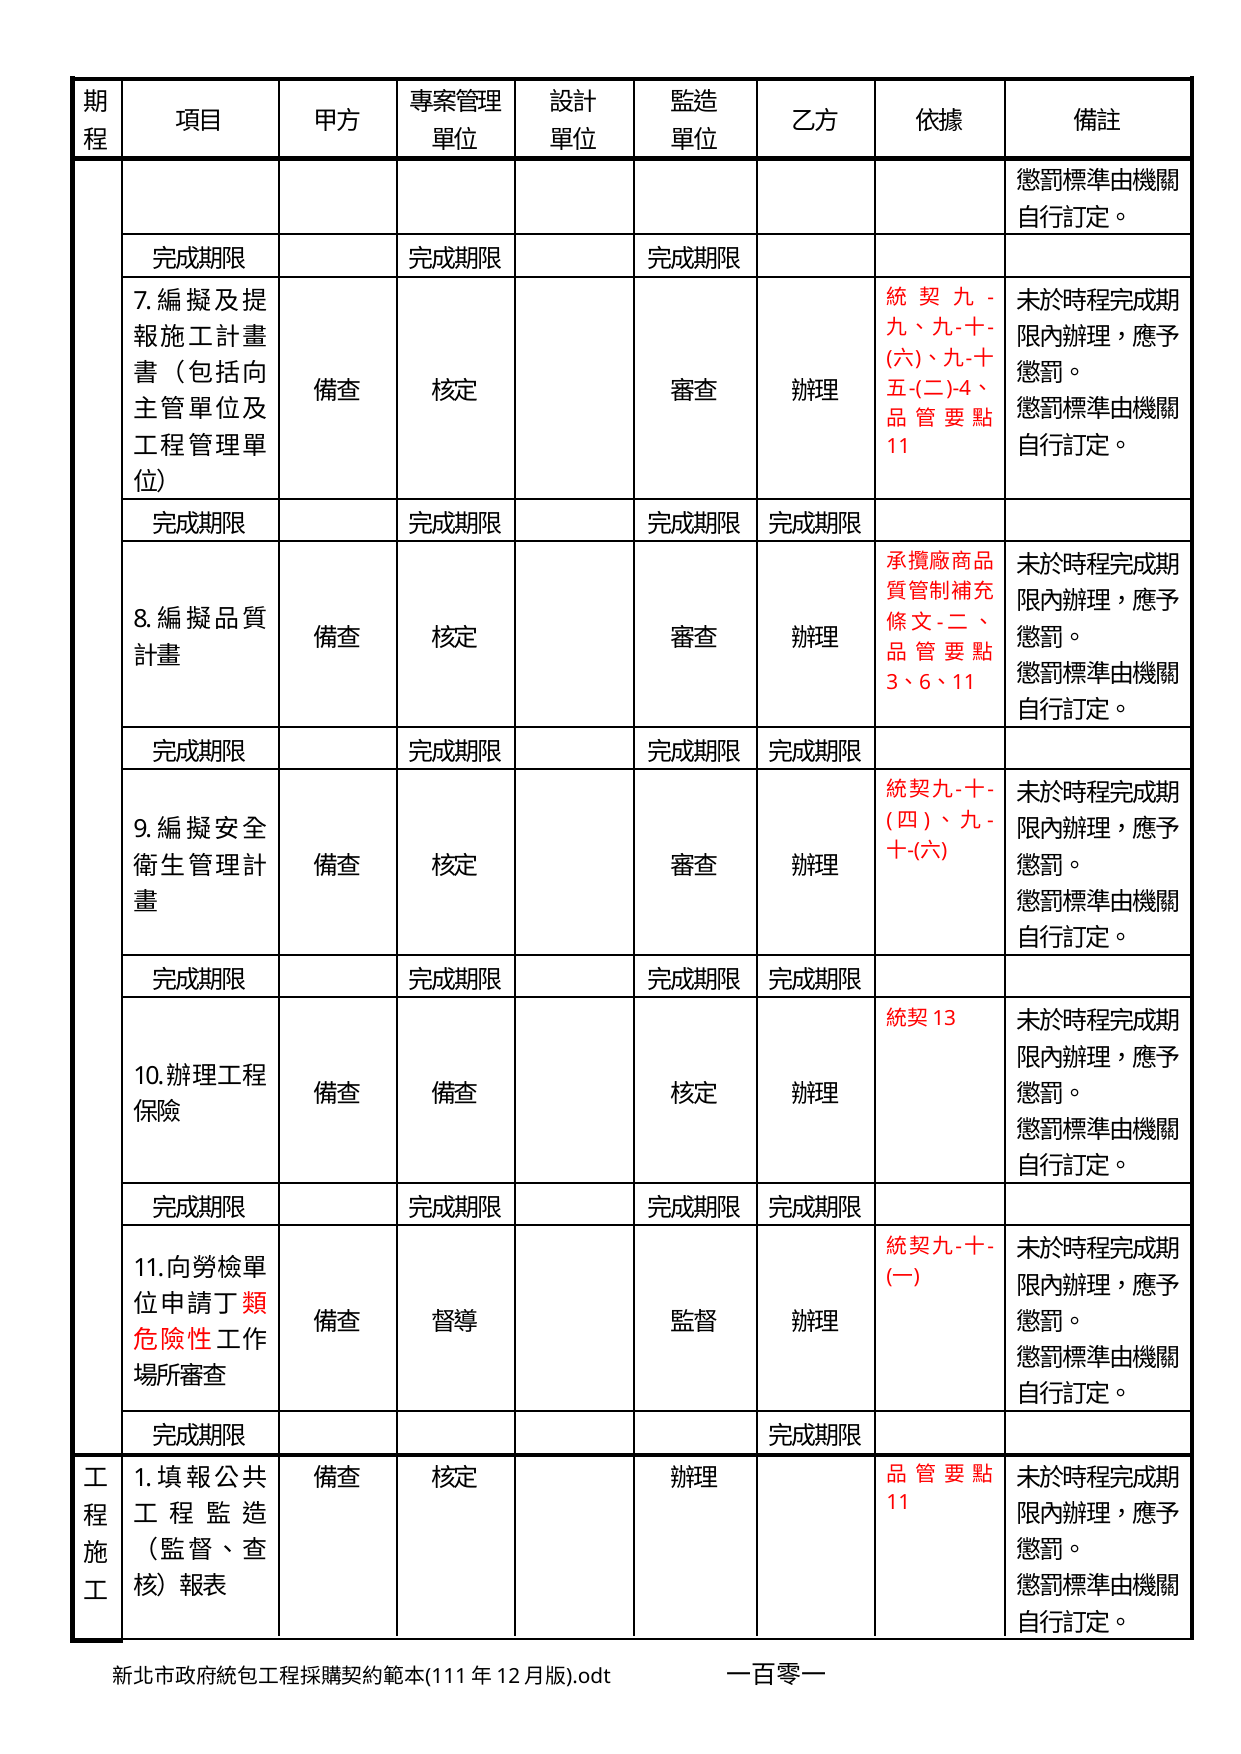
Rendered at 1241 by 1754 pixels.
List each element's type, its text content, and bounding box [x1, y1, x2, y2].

table_cell 未於時程完成期限內辦理，應予懲罰。 懲罰標準由機關自行訂定。 [1006, 1226, 1190, 1410]
table_header 項目 [123, 81, 278, 156]
table_cell [516, 278, 633, 498]
table_cell 完成期限 [398, 1184, 514, 1224]
table_cell 品管要點11 [875, 1457, 1005, 1638]
table_cell 核定 [397, 1457, 514, 1638]
table_cell [1006, 728, 1190, 768]
table_cell 辦理 [758, 278, 874, 498]
table_cell [1006, 1184, 1190, 1224]
table_cell 督導 [398, 1226, 514, 1410]
table_cell [123, 161, 278, 233]
table_cell 完成期限 [123, 956, 278, 996]
table_cell 審查 [635, 770, 756, 954]
table_cell 統契九-十-(一) [876, 1226, 1004, 1410]
table_cell 統契九-九、九-十-(六)、九-十五-(二)-4、品管要點11 [876, 278, 1004, 498]
table_cell 9.編擬安全衛生管理計畫 [123, 770, 278, 954]
table_cell 未於時程完成期限內辦理，應予懲罰。 懲罰標準由機關自行訂定。 [1006, 998, 1190, 1182]
table_cell 未於時程完成期限內辦理，應予懲罰。 懲罰標準由機關自行訂定。 [1006, 770, 1190, 954]
table_cell 完成期限 [635, 500, 756, 540]
table_cell [516, 500, 633, 540]
table_cell 備查 [279, 1457, 397, 1638]
table_cell [876, 1184, 1004, 1224]
table_cell 完成期限 [635, 728, 756, 768]
table_cell 備查 [280, 770, 396, 954]
table_cell [1006, 500, 1190, 540]
table_header 甲方 [280, 81, 396, 156]
table_cell 完成期限 [123, 1184, 278, 1224]
table_cell 完成期限 [398, 500, 514, 540]
table_cell 辦理 [758, 770, 874, 954]
table_cell 完成期限 [758, 956, 874, 996]
table_cell 辦理 [634, 1457, 757, 1638]
table_cell 辦理 [758, 998, 874, 1182]
table_cell [635, 161, 756, 233]
table_cell [876, 161, 1004, 233]
table_cell [516, 998, 633, 1182]
table_cell 工程施工 [75, 1457, 121, 1638]
table_cell [515, 1457, 633, 1638]
table_cell 核定 [398, 278, 514, 498]
table_header 乙方 [758, 81, 874, 156]
table_cell [1006, 1412, 1190, 1452]
table_cell [635, 1412, 756, 1452]
table_cell 監督 [635, 1226, 756, 1410]
table_cell [876, 1412, 1004, 1452]
table_cell [280, 161, 396, 233]
table_cell 審查 [635, 542, 756, 726]
table_cell 11.向勞檢單位申請丁類危險性工作場所審查 [123, 1226, 278, 1410]
table_cell [280, 1412, 396, 1452]
table_cell 完成期限 [123, 235, 278, 276]
table_cell [398, 161, 514, 233]
table_cell 核定 [398, 542, 514, 726]
table_cell [516, 1412, 633, 1452]
table_cell [876, 728, 1004, 768]
table_cell [876, 956, 1004, 996]
table_cell 完成期限 [635, 1184, 756, 1224]
table_cell 備查 [280, 542, 396, 726]
table_cell [1006, 235, 1190, 276]
table_cell [1006, 956, 1190, 996]
table_cell 完成期限 [123, 500, 278, 540]
table_cell 8.編擬品質計畫 [123, 542, 278, 726]
table_cell [516, 542, 633, 726]
table_cell [398, 1412, 514, 1452]
table_cell 未於時程完成期限內辦理，應予懲罰。 懲罰標準由機關自行訂定。 [1005, 1457, 1190, 1638]
table_cell [516, 770, 633, 954]
table_cell [516, 956, 633, 996]
table_cell 完成期限 [635, 956, 756, 996]
table_cell 承攬廠商品質管制補充條文-二、品管要點3、6、11 [876, 542, 1004, 726]
table_cell 備查 [280, 278, 396, 498]
table_cell 完成期限 [758, 1184, 874, 1224]
table_cell 備查 [280, 1226, 396, 1410]
table_cell 完成期限 [758, 1412, 874, 1452]
table_header 依據 [876, 81, 1004, 156]
table_header 備註 [1006, 81, 1190, 156]
table_cell [280, 1184, 396, 1224]
table_header 設計 單位 [516, 81, 633, 156]
table_cell [516, 161, 633, 233]
table_cell 備查 [280, 998, 396, 1182]
table_cell 完成期限 [635, 235, 756, 276]
table_cell 審查 [635, 278, 756, 498]
table_cell [757, 1457, 875, 1638]
table_header 期程 [75, 81, 121, 156]
table_cell 核定 [635, 998, 756, 1182]
table_cell 10.辦理工程保險 [123, 998, 278, 1182]
table_header 監造 單位 [635, 81, 756, 156]
table_cell 核定 [398, 770, 514, 954]
table_cell 懲罰標準由機關自行訂定。 [1006, 161, 1190, 233]
table_cell [876, 235, 1004, 276]
table_cell 統契13 [876, 998, 1004, 1182]
table_cell 未於時程完成期限內辦理，應予懲罰。 懲罰標準由機關自行訂定。 [1006, 278, 1190, 498]
table_cell 完成期限 [398, 956, 514, 996]
table_cell 辦理 [758, 542, 874, 726]
table_cell [280, 728, 396, 768]
table_cell 完成期限 [758, 728, 874, 768]
table_cell [280, 956, 396, 996]
table_cell 統契九-十-(四)、九-十-(六) [876, 770, 1004, 954]
table_cell [280, 500, 396, 540]
table_cell 未於時程完成期限內辦理，應予懲罰。 懲罰標準由機關自行訂定。 [1006, 542, 1190, 726]
table_cell [516, 1226, 633, 1410]
table_cell 完成期限 [123, 728, 278, 768]
table_cell [758, 235, 874, 276]
table_cell 完成期限 [398, 235, 514, 276]
table_cell [876, 500, 1004, 540]
table_cell 辦理 [758, 1226, 874, 1410]
table_header 專案管理單位 [398, 81, 514, 156]
table_cell [758, 161, 874, 233]
table_cell [280, 235, 396, 276]
table_cell 完成期限 [123, 1412, 278, 1452]
table_cell 7.編擬及提報施工計畫書（包括向主管單位及工程管理單位） [123, 278, 278, 498]
table_cell [516, 728, 633, 768]
table_cell 備查 [398, 998, 514, 1182]
table_cell 完成期限 [758, 500, 874, 540]
table_cell 1.填報公共工程監造（監督、查核）報表 [123, 1457, 279, 1638]
table_cell [516, 1184, 633, 1224]
table_cell [516, 235, 633, 276]
table_cell 完成期限 [398, 728, 514, 768]
